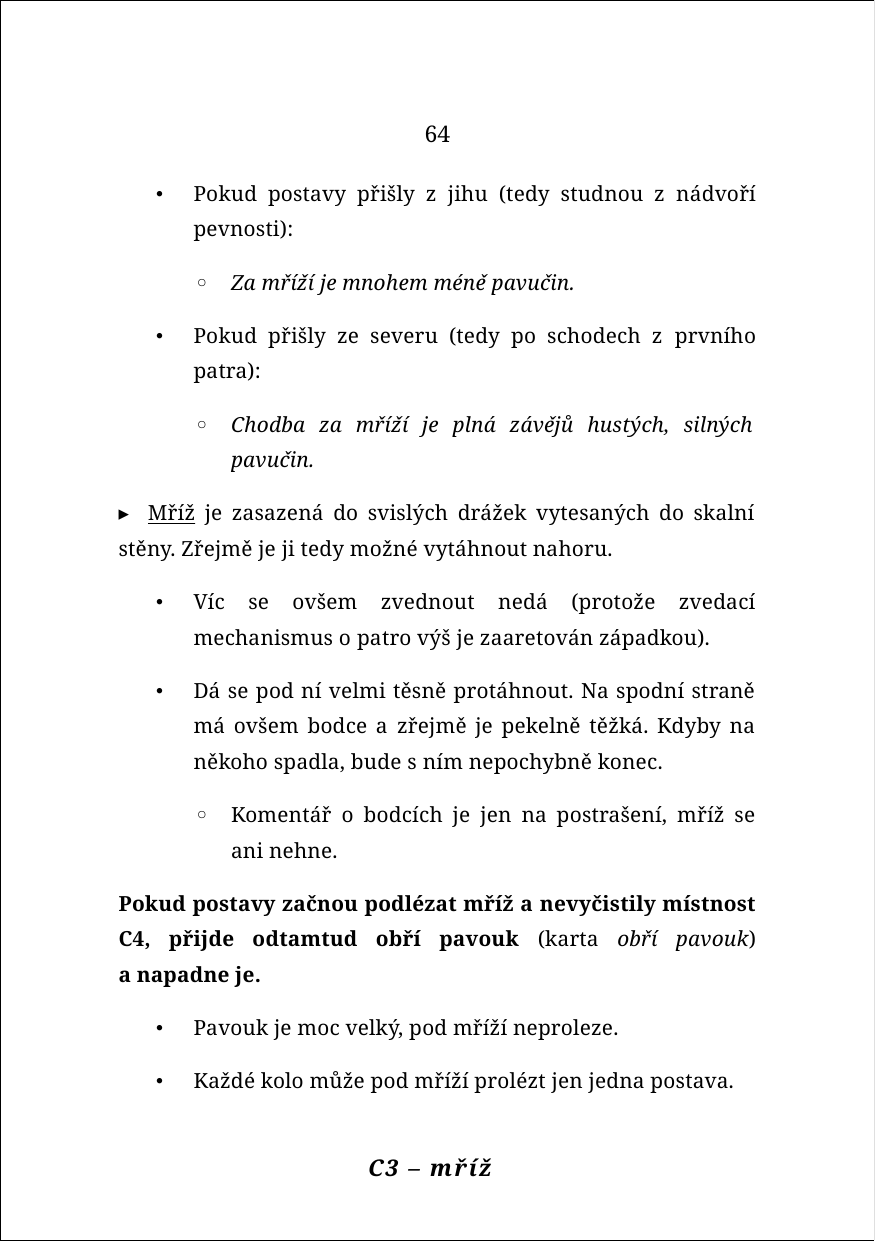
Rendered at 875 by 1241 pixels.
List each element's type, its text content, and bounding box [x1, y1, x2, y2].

text Pokud postavy začnou podlézat mříž a⁠ nevyčistily místnost C4, přijde odtamtud obří pavouk (karta obří pavouk) a⁠ napadne je. [118, 889, 756, 988]
list Komentář o⁠ bodcích je jen na postrašení, mříž se ani nehne. [193, 800, 756, 864]
text ▸ Mříž je zasazená do svislých drážek vytesaných do skalní stěny. Zřejmě je ji tedy možné vytáhnout nahoru. [118, 498, 756, 562]
list Dá se pod ní velmi těsně protáhnout. Na spodní straně má ovšem bodce a⁠ zřejmě je pekelně těžká. Kdyby na někoho spadla, bude s⁠ ním nepochybně konec. [156, 676, 756, 775]
list Pokud postavy přišly z⁠ jihu (tedy studnou z⁠ nádvoří pevnosti): [156, 179, 756, 243]
list Za mříží je mnohem méně pavučin. [193, 268, 756, 296]
list Pokud přišly ze severu (tedy po schodech z⁠ prvního patra): [156, 321, 756, 385]
list Víc se ovšem zvednout nedá (protože zvedací mechanismus o⁠ patro výš je zaaretován západkou). [156, 587, 756, 651]
list Pavouk je moc velký, pod mříží neproleze. [156, 1013, 756, 1042]
list Chodba za mříží je plná závějů hustých, silných pavučin. [193, 410, 756, 474]
list Každé kolo může pod mříží prolézt jen jedna postava. [156, 1066, 756, 1095]
